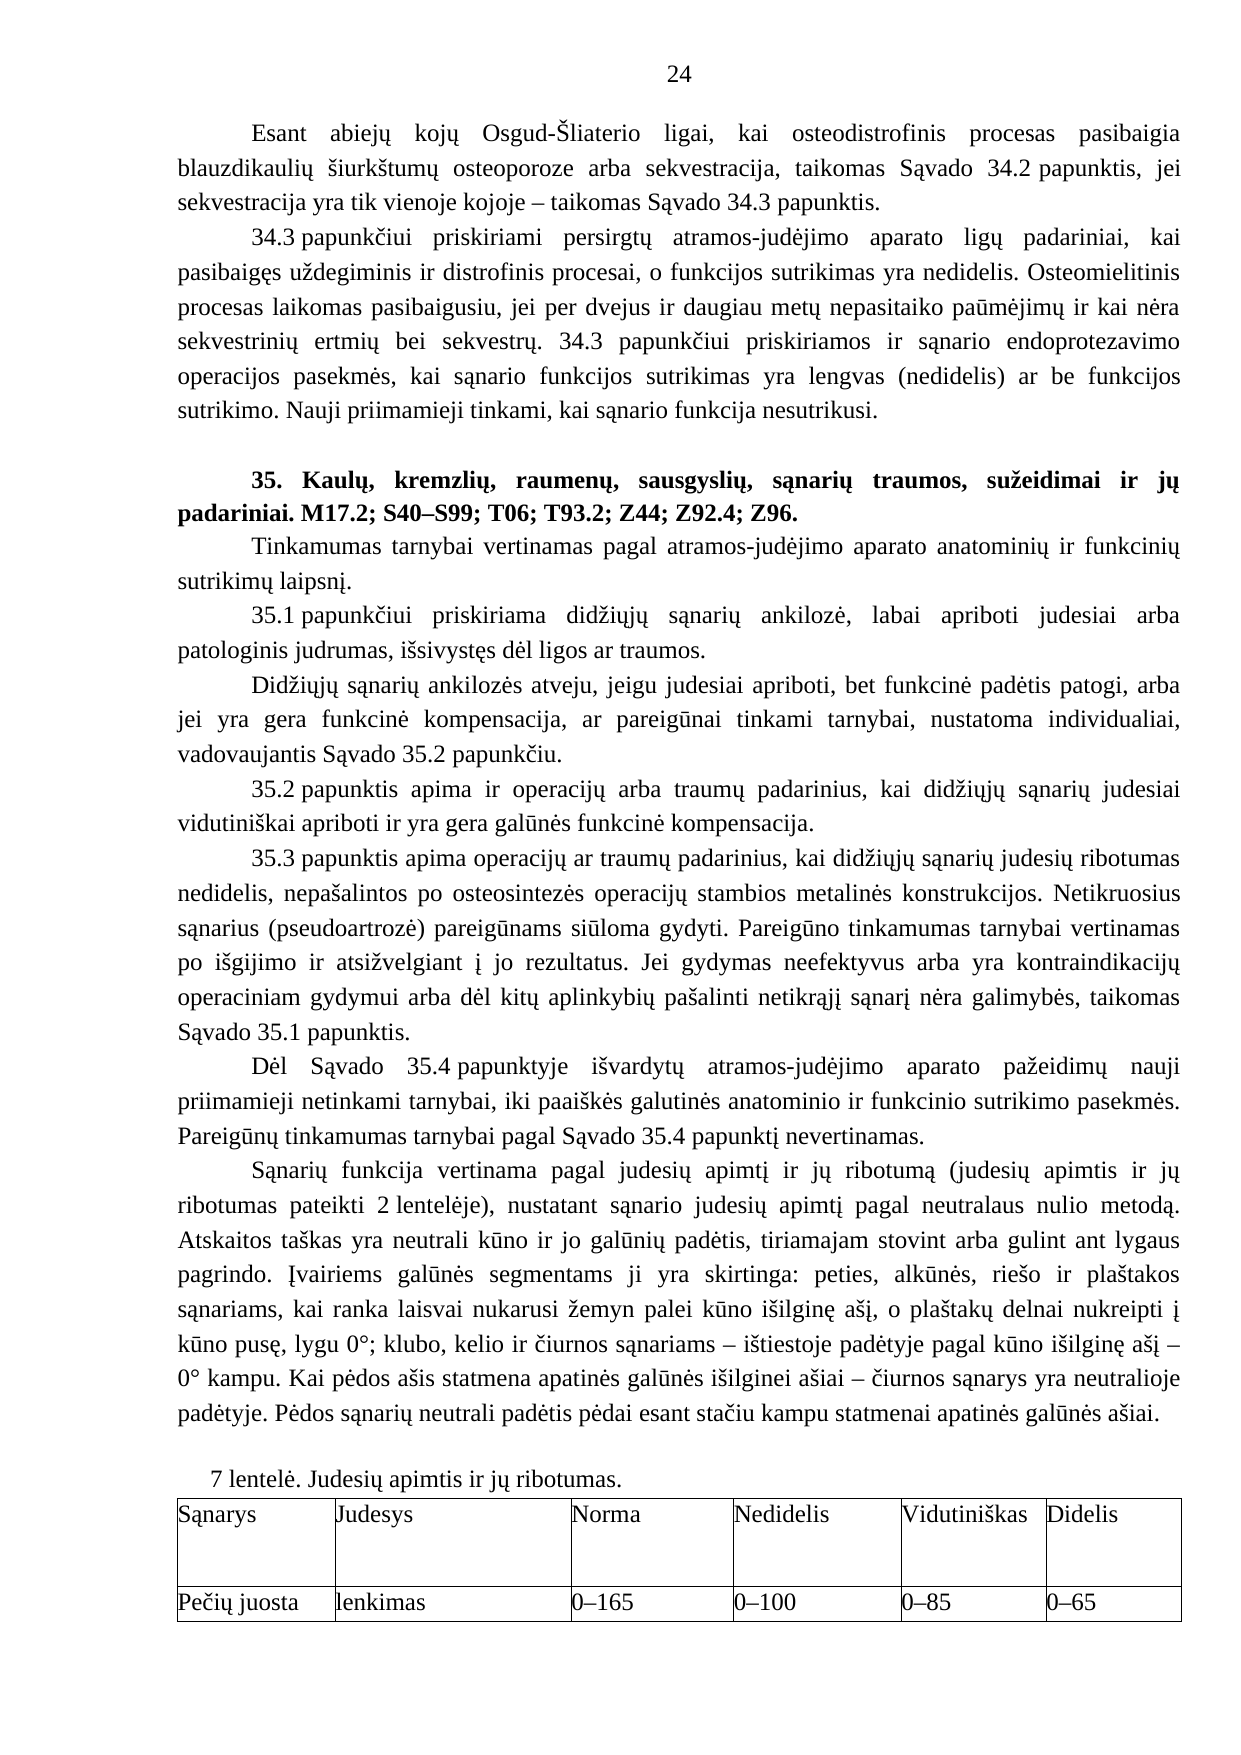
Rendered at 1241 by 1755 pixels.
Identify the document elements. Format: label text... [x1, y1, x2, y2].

table_header Vidutiniškas [902, 1499, 1046, 1586]
text 7 lentelė. Judesių apimtis ir jų ribotumas. [177, 1464, 1181, 1492]
table_cell Pečių juosta [178, 1587, 335, 1621]
text Tinkamumas tarnybai vertinamas pagal atramos-judėjimo aparato anatominių ir funkcinių sutrikimų laipsnį. [177, 531, 1181, 594]
table_cell 0–165 [572, 1587, 733, 1621]
text 35.3 papunktis apima operacijų ar traumų padarinius, kai didžiųjų sąnarių judesių ribotumas nedidelis, nepašalintos po osteosintezės operacijų stambios metalinės konstrukcijos. Netikruosius sąnarius (pseudoartrozė) pareigūnams siūloma gydyti. Pareigūno tinkamumas tarnybai vertinamas po išgijimo ir atsižvelgiant į jo rezultatus. Jei gydymas neefektyvus arba yra kontraindikacijų operaciniam gydymui arba dėl kitų aplinkybių pašalinti netikrąjį sąnarį nėra galimybės, taikomas Sąvado 35.1 papunktis. [177, 843, 1181, 1045]
table_cell 0–85 [902, 1587, 1046, 1621]
table_header Judesys [336, 1499, 571, 1586]
table_header Didelis [1047, 1499, 1181, 1586]
table_cell 0–100 [734, 1587, 901, 1621]
table_cell 0–65 [1047, 1587, 1181, 1621]
text 35.2 papunktis apima ir operacijų arba traumų padarinius, kai didžiųjų sąnarių judesiai vidutiniškai apriboti ir yra gera galūnės funkcinė kompensacija. [177, 774, 1181, 837]
text 35.1 papunkčiui priskiriama didžiųjų sąnarių ankilozė, labai apriboti judesiai arba patologinis judrumas, išsivystęs dėl ligos ar traumos. [177, 600, 1181, 664]
text Esant abiejų kojų Osgud-Šliaterio ligai, kai osteodistrofinis procesas pasibaigia blauzdikaulių šiurkštumų osteoporoze arba sekvestracija, taikomas Sąvado 34.2 papunktis, jei sekvestracija yra tik vienoje kojoje – taikomas Sąvado 34.3 papunktis. [177, 118, 1181, 216]
table_cell lenkimas [336, 1587, 571, 1621]
text 35. Kaulų, kremzlių, raumenų, sausgyslių, sąnarių traumos, sužeidimai ir jų padariniai. M17.2; S40–S99; T06; T93.2; Z44; Z92.4; Z96. [177, 465, 1181, 527]
table_header Norma [572, 1499, 733, 1586]
text Didžiųjų sąnarių ankilozės atveju, jeigu judesiai apriboti, bet funkcinė padėtis patogi, arba jei yra gera funkcinė kompensacija, ar pareigūnai tinkami tarnybai, nustatoma individualiai, vadovaujantis Sąvado 35.2 papunkčiu. [177, 670, 1181, 768]
text Sąnarių funkcija vertinama pagal judesių apimtį ir jų ribotumą (judesių apimtis ir jų ribotumas pateikti 2 lentelėje), nustatant sąnario judesių apimtį pagal neutralaus nulio metodą. Atskaitos taškas yra neutrali kūno ir jo galūnių padėtis, tiriamajam stovint arba gulint ant lygaus pagrindo. Įvairiems galūnės segmentams ji yra skirtinga: peties, alkūnės, riešo ir plaštakos sąnariams, kai ranka laisvai nukarusi žemyn palei kūno išilginę ašį, o plaštakų delnai nukreipti į kūno pusę, lygu 0°; klubo, kelio ir čiurnos sąnariams – ištiestoje padėtyje pagal kūno išilginę ašį – 0° kampu. Kai pėdos ašis statmena apatinės galūnės išilginei ašiai – čiurnos sąnarys yra neutralioje padėtyje. Pėdos sąnarių neutrali padėtis pėdai esant stačiu kampu statmenai apatinės galūnės ašiai. [177, 1155, 1181, 1427]
text Dėl Sąvado 35.4 papunktyje išvardytų atramos-judėjimo aparato pažeidimų nauji priimamieji netinkami tarnybai, iki paaiškės galutinės anatominio ir funkcinio sutrikimo pasekmės. Pareigūnų tinkamumas tarnybai pagal Sąvado 35.4 papunktį nevertinamas. [177, 1051, 1181, 1149]
table_header Nedidelis [734, 1499, 901, 1586]
table_header Sąnarys [178, 1499, 335, 1586]
text 34.3 papunkčiui priskiriami persirgtų atramos-judėjimo aparato ligų padariniai, kai pasibaigęs uždegiminis ir distrofinis procesai, o funkcijos sutrikimas yra nedidelis. Osteomielitinis procesas laikomas pasibaigusiu, jei per dvejus ir daugiau metų nepasitaiko paūmėjimų ir kai nėra sekvestrinių ertmių bei sekvestrų. 34.3 papunkčiui priskiriamos ir sąnario endoprotezavimo operacijos pasekmės, kai sąnario funkcijos sutrikimas yra lengvas (nedidelis) ar be funkcijos sutrikimo. Nauji priimamieji tinkami, kai sąnario funkcija nesutrikusi. [177, 222, 1181, 424]
